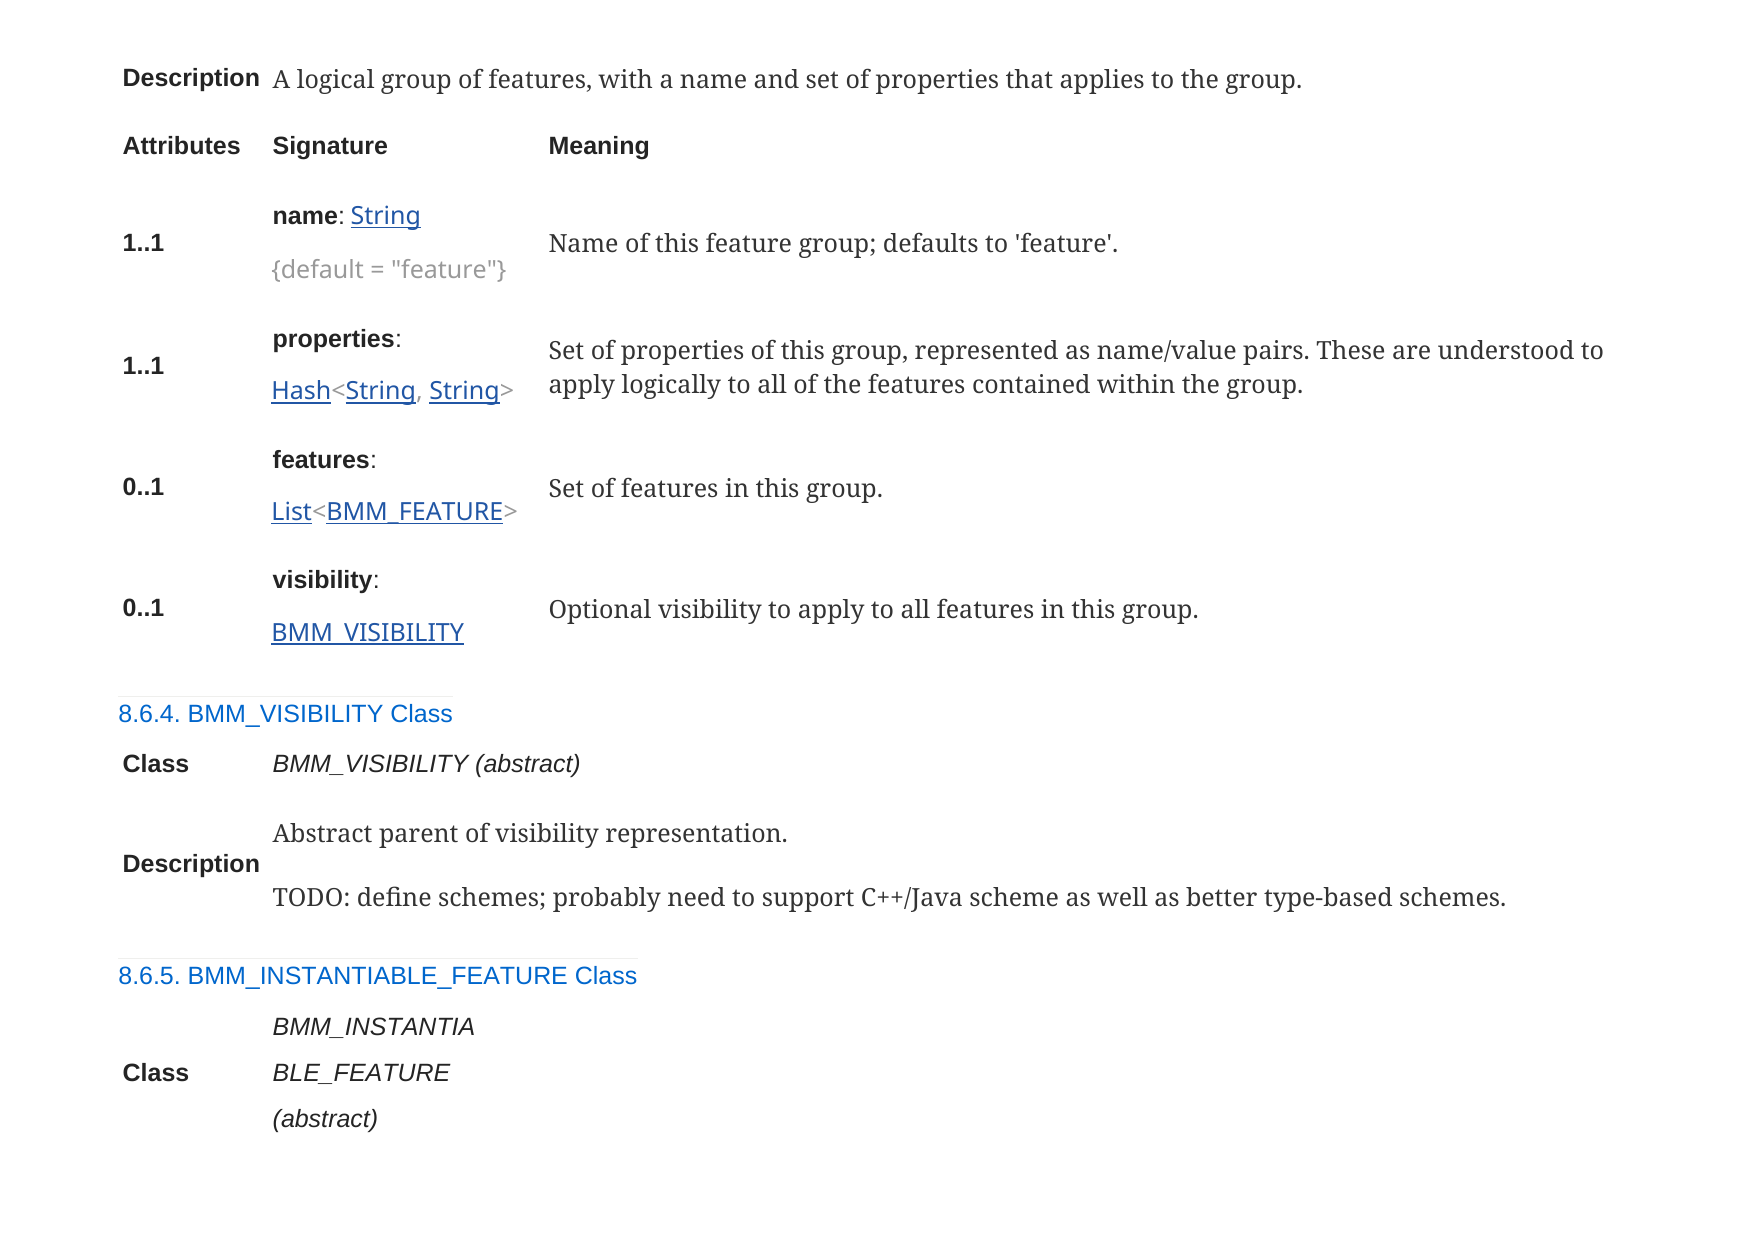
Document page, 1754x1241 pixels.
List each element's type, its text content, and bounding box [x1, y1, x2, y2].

table_cell Description [118, 813, 268, 946]
table_cell properties: Hash<String, String> [268, 321, 544, 442]
table_cell features: List<BMM_FEATURE> [268, 442, 544, 563]
table_header BMM_VISIBILITY (abstract) [268, 747, 1665, 813]
table_cell A logical group of features, with a name and set of properties that applies to the group. [268, 59, 1665, 128]
table_cell Abstract parent of visibility representation. TODO: define schemes; probably need to support C++/Java scheme as well as better type-based schemes. [268, 813, 1665, 946]
table_cell Meaning [544, 129, 1665, 195]
table_cell 1..1 [118, 195, 268, 321]
table_cell 0..1 [118, 442, 268, 563]
table_cell Name of this feature group; defaults to 'feature'. [544, 195, 1665, 321]
table_header BMM_INSTANTIABLE_FEATURE (abstract) [268, 1009, 486, 1167]
table_header Class [118, 1009, 268, 1167]
table_cell Attributes [118, 129, 268, 195]
table_cell Description [118, 59, 268, 128]
table_header Class [118, 747, 268, 813]
table_cell Set of properties of this group, represented as name/value pairs. These are understood to apply logically to all of the features contained within the group. [544, 321, 1665, 442]
table_cell Signature [268, 129, 544, 195]
table_cell 1..1 [118, 321, 268, 442]
table_cell Set of features in this group. [544, 442, 1665, 563]
subtitle 8.6.5. BMM_INSTANTIABLE_FEATURE Class [118, 958, 1695, 990]
table_cell 0..1 [118, 563, 268, 683]
table_cell name: String {default = "feature"} [268, 195, 544, 321]
table_cell Optional visibility to apply to all features in this group. [544, 563, 1665, 683]
subtitle 8.6.4. BMM_VISIBILITY Class [118, 696, 1695, 728]
table_cell visibility: BMM_VISIBILITY [268, 563, 544, 683]
